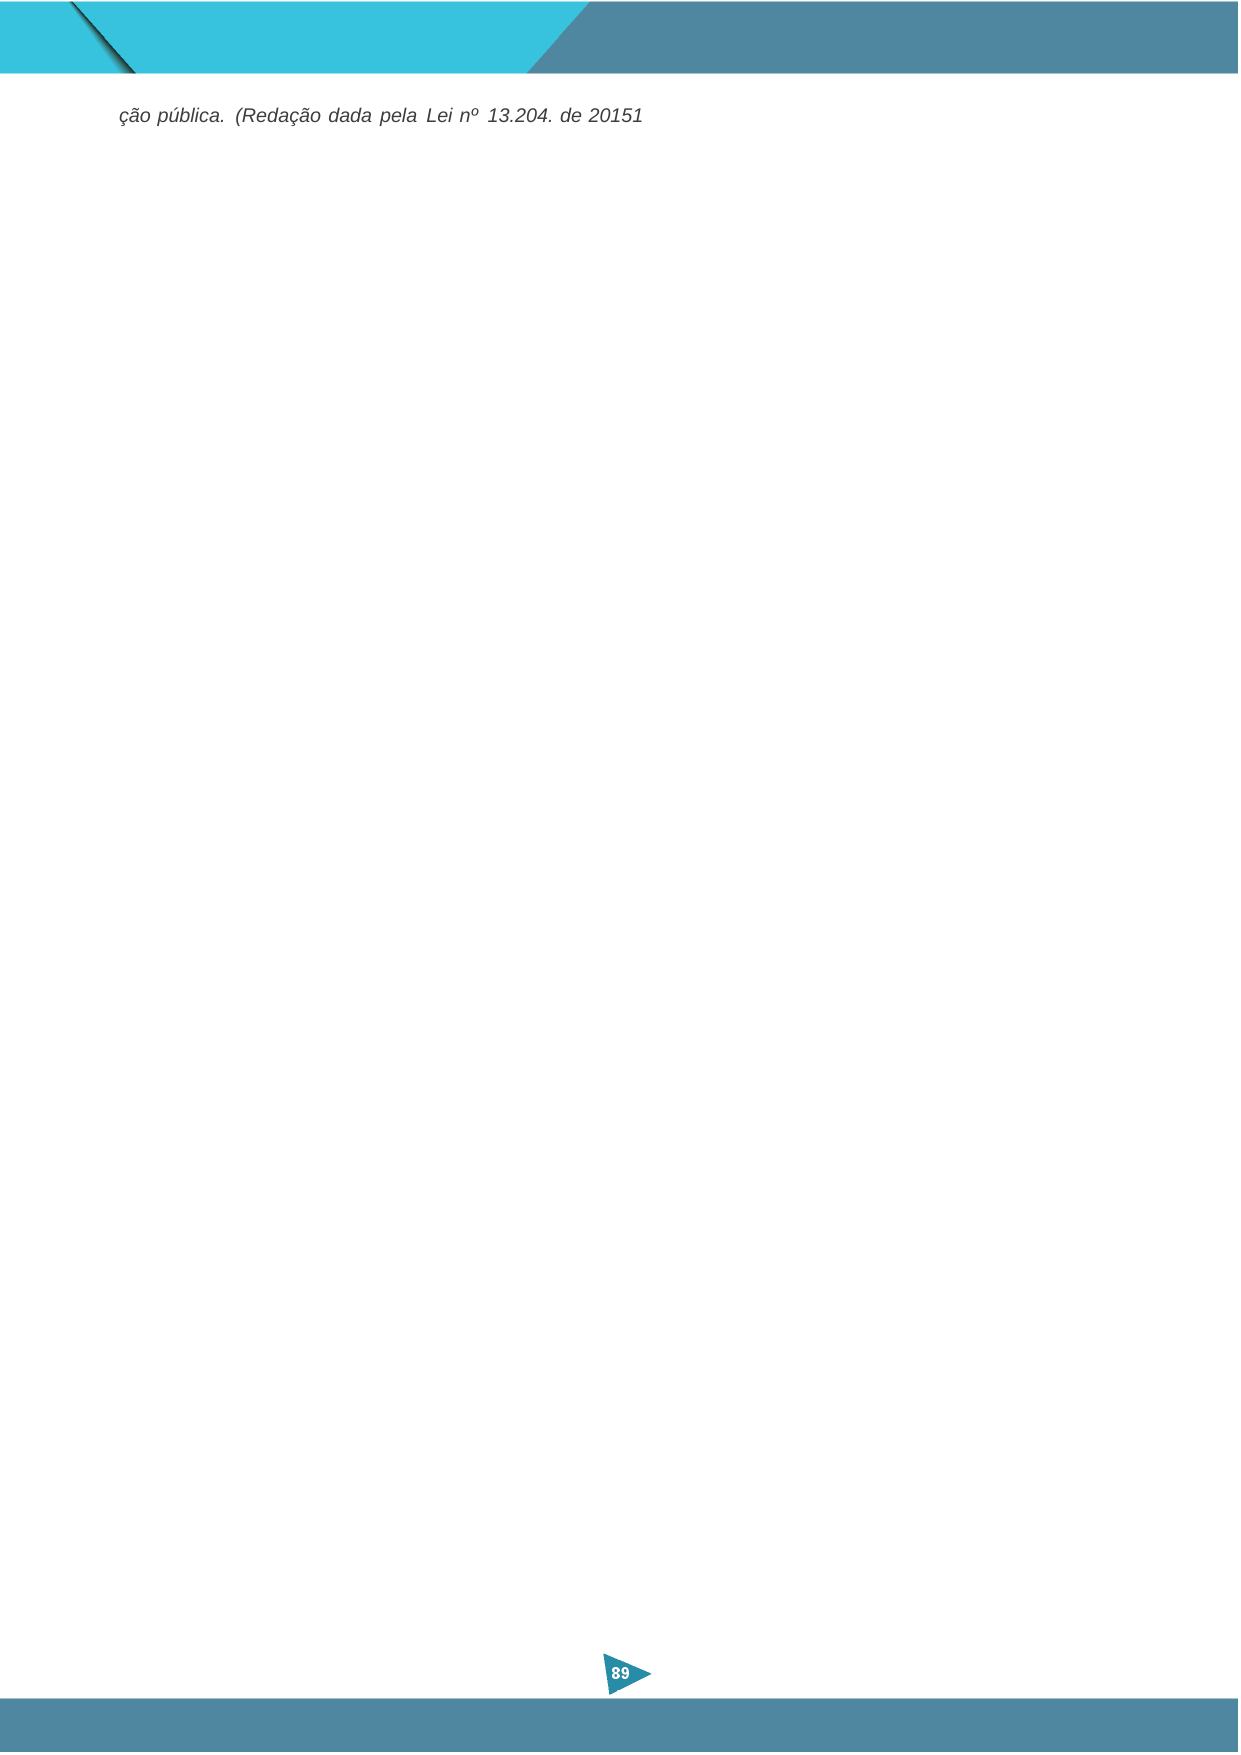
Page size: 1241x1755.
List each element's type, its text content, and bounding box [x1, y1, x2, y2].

text ção pública. (Redação dada pela Lei nº 13.204. de 20151 [119, 104, 1123, 126]
